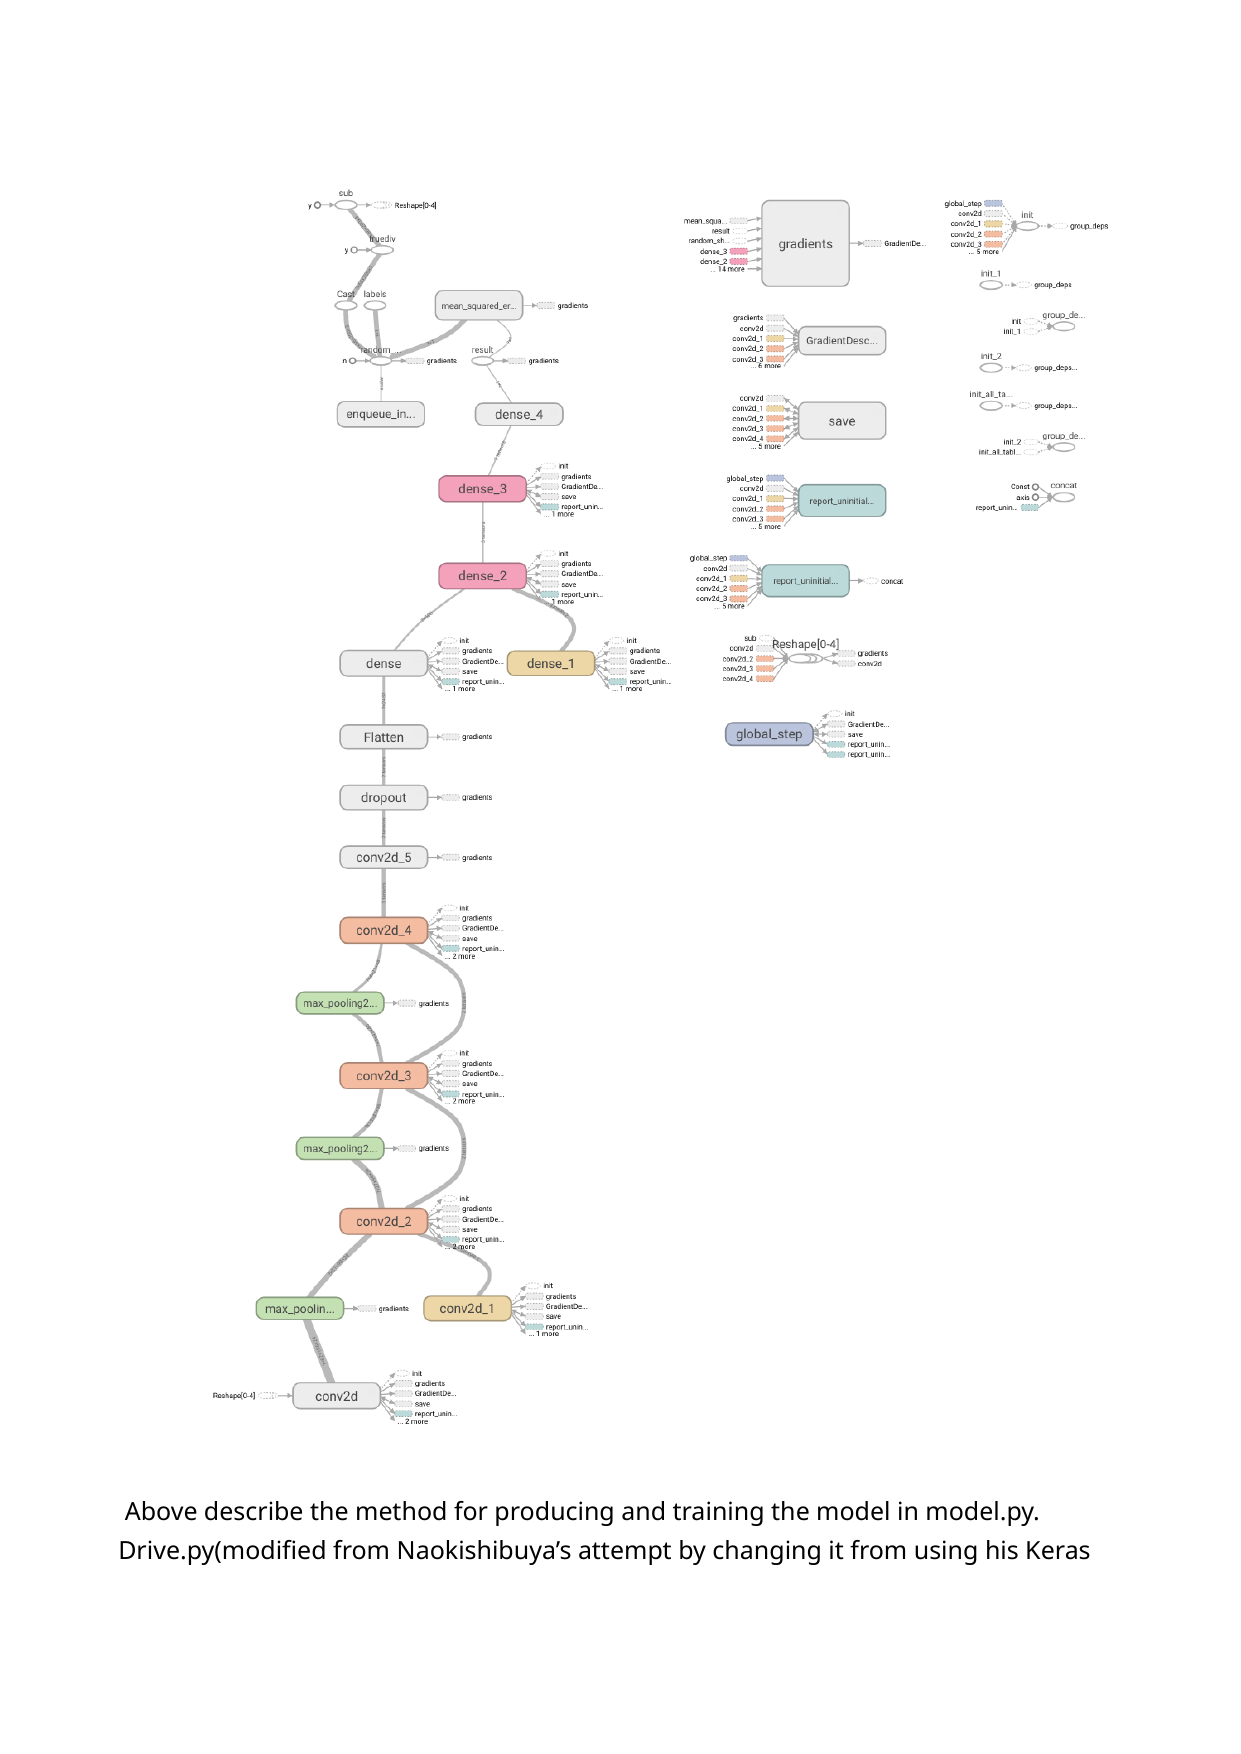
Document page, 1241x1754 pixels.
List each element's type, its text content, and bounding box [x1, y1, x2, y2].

text Above describe the method for producing and training the model in model.py. Drive.py(modified from Naokishibuya’s attempt by changing it from using his Keras [118, 1493, 1122, 1567]
picture [121, 137, 1118, 1435]
